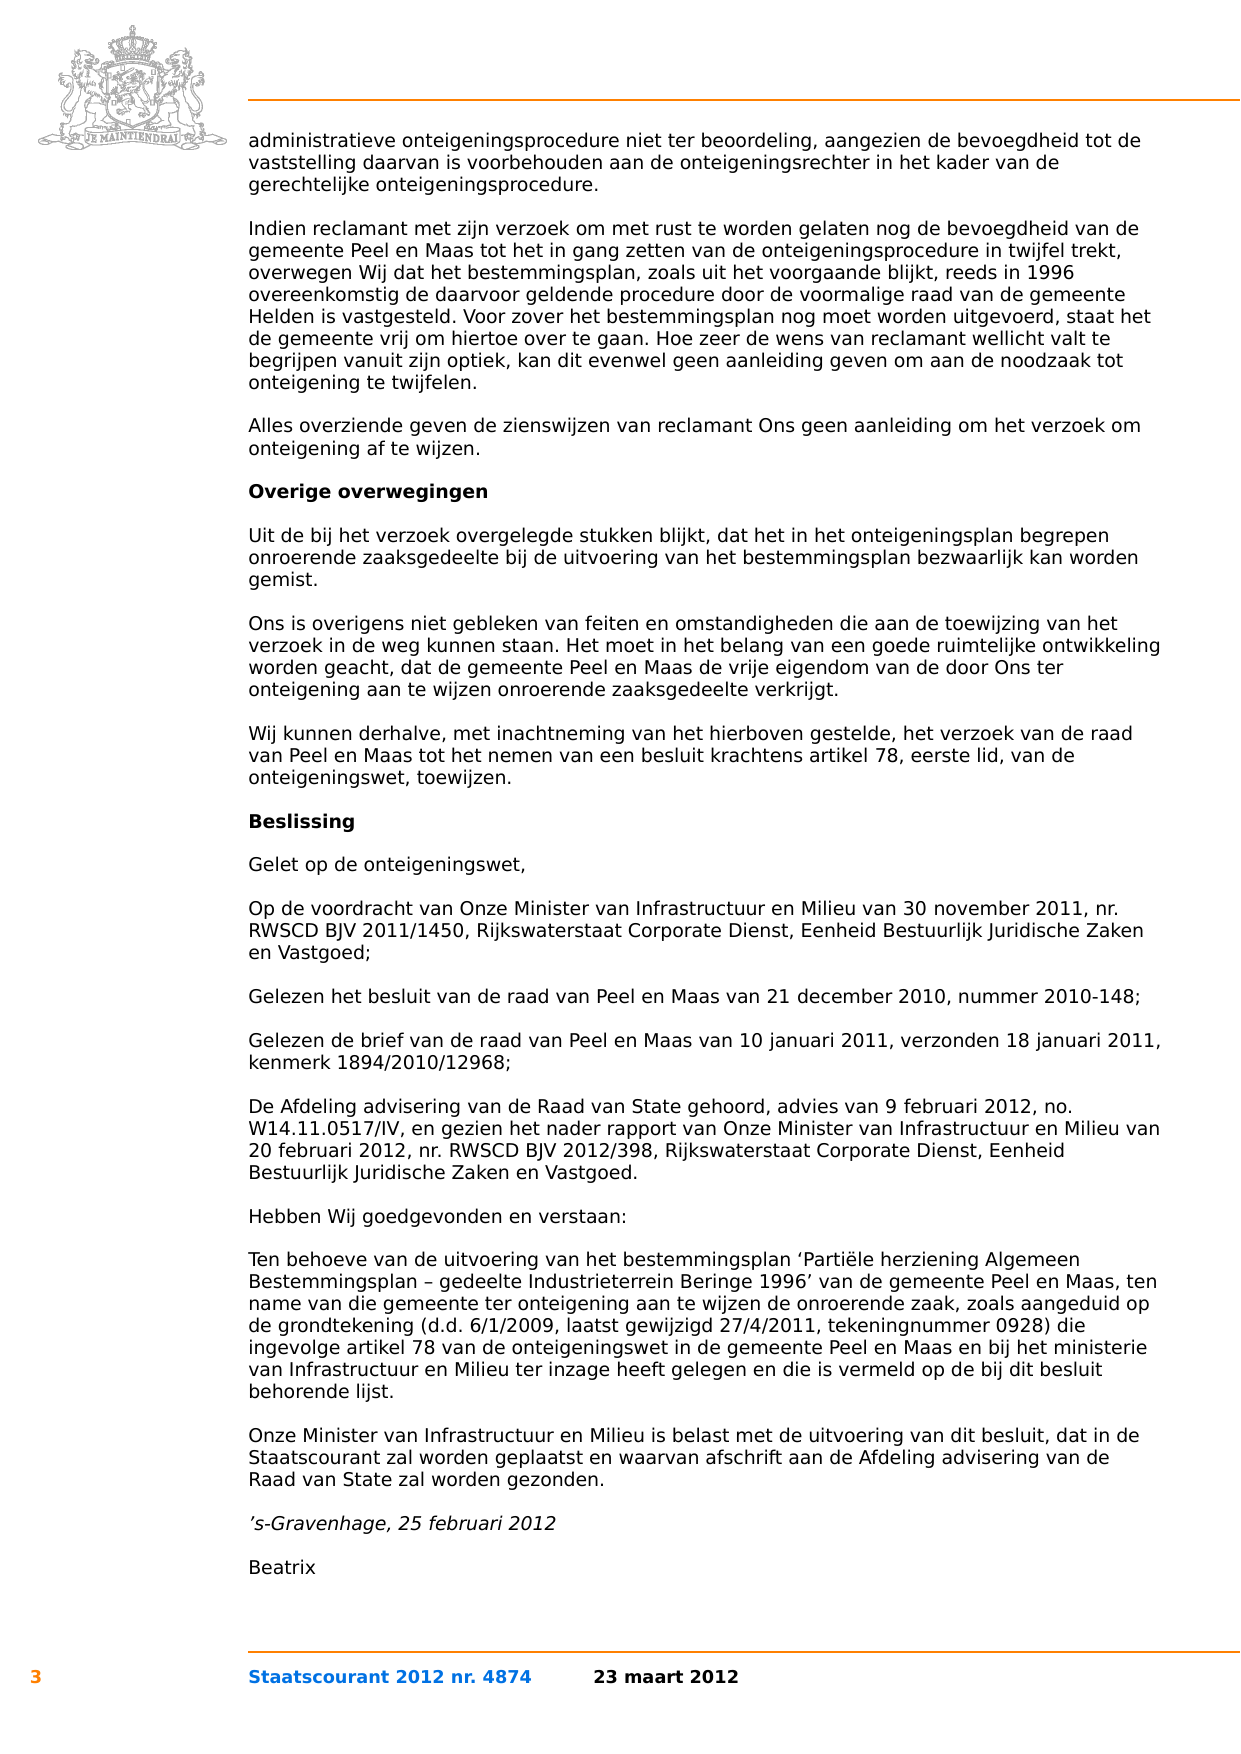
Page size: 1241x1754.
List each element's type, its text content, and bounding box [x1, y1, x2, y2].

text Gelezen de brief van de raad van Peel en Maas van 10 januari 2011, verzonden 18 januari 2011, kenmerk 1894/2010/12968; [248, 1030, 1163, 1074]
text Alles overziende geven de zienswijzen van reclamant Ons geen aanleiding om het verzoek om onteigening af te wijzen. [248, 415, 1163, 459]
text Indien reclamant met zijn verzoek om met rust te worden gelaten nog de bevoegdheid van de gemeente Peel en Maas tot het in gang zetten van de onteigeningsprocedure in twijfel trekt, overwegen Wij dat het bestemmingsplan, zoals uit het voorgaande blijkt, reeds in 1996 overeenkomstig de daarvoor geldende procedure door de voormalige raad van de gemeente Helden is vastgesteld. Voor zover het bestemmingsplan nog moet worden uitgevoerd, staat het de gemeente vrij om hiertoe over te gaan. Hoe zeer de wens van reclamant wellicht valt te begrijpen vanuit zijn optiek, kan dit evenwel geen aanleiding geven om aan de noodzaak tot onteigening te twijfelen. [248, 218, 1163, 393]
picture [38, 25, 227, 150]
text Onze Minister van Infrastructuur en Milieu is belast met de uitvoering van dit besluit, dat in de Staatscourant zal worden geplaatst en waarvan afschrift aan de Afdeling advisering van de Raad van State zal worden gezonden. [248, 1425, 1163, 1491]
text Beatrix [248, 1557, 1163, 1579]
text Op de voordracht van Onze Minister van Infrastructuur en Milieu van 30 november 2011, nr. RWSCD BJV 2011/1450, Rijkswaterstaat Corporate Dienst, Eenheid Bestuurlijk Juridische Zaken en Vastgoed; [248, 898, 1163, 964]
text Gelet op de onteigeningswet, [248, 854, 1163, 876]
text Hebben Wij goedgevonden en verstaan: [248, 1206, 1163, 1227]
text Gelezen het besluit van de raad van Peel en Maas van 21 december 2010, nummer 2010-148; [248, 986, 1163, 1008]
text Ons is overigens niet gebleken van feiten en omstandigheden die aan de toewijzing van het verzoek in de weg kunnen staan. Het moet in het belang van een goede ruimtelijke ontwikkeling worden geacht, dat de gemeente Peel en Maas de vrije eigendom van de door Ons ter onteigening aan te wijzen onroerende zaaksgedeelte verkrijgt. [248, 613, 1163, 701]
subtitle Overige overwegingen [248, 481, 1163, 503]
subtitle Beslissing [248, 811, 1163, 832]
text De Afdeling advisering van de Raad van State gehoord, advies van 9 februari 2012, no. W14.11.0517/IV, en gezien het nader rapport van Onze Minister van Infrastructuur en Milieu van 20 februari 2012, nr. RWSCD BJV 2012/398, Rijkswaterstaat Corporate Dienst, Eenheid Bestuurlijk Juridische Zaken en Vastgoed. [248, 1096, 1163, 1184]
text Ten behoeve van de uitvoering van het bestemmingsplan ‘Partiële herziening Algemeen Bestemmingsplan – gedeelte Industrieterrein Beringe 1996’ van de gemeente Peel en Maas, ten name van die gemeente ter onteigening aan te wijzen de onroerende zaak, zoals aangeduid op de grondtekening (d.d. 6/1/2009, laatst gewijzigd 27/4/2011, tekeningnummer 0928) die ingevolge artikel 78 van de onteigeningswet in de gemeente Peel en Maas en bij het ministerie van Infrastructuur en Milieu ter inzage heeft gelegen en die is vermeld op de bij dit besluit behorende lijst. [248, 1249, 1163, 1403]
text administratieve onteigeningsprocedure niet ter beoordeling, aangezien de bevoegdheid tot de vaststelling daarvan is voorbehouden aan de onteigeningsrechter in het kader van de gerechtelijke onteigeningsprocedure. [248, 130, 1163, 196]
text ’s-Gravenhage, 25 februari 2012 [248, 1513, 1163, 1535]
text Wij kunnen derhalve, met inachtneming van het hierboven gestelde, het verzoek van de raad van Peel en Maas tot het nemen van een besluit krachtens artikel 78, eerste lid, van de onteigeningswet, toewijzen. [248, 723, 1163, 789]
text Uit de bij het verzoek overgelegde stukken blijkt, dat het in het onteigeningsplan begrepen onroerende zaaksgedeelte bij de uitvoering van het bestemmingsplan bezwaarlijk kan worden gemist. [248, 525, 1163, 591]
